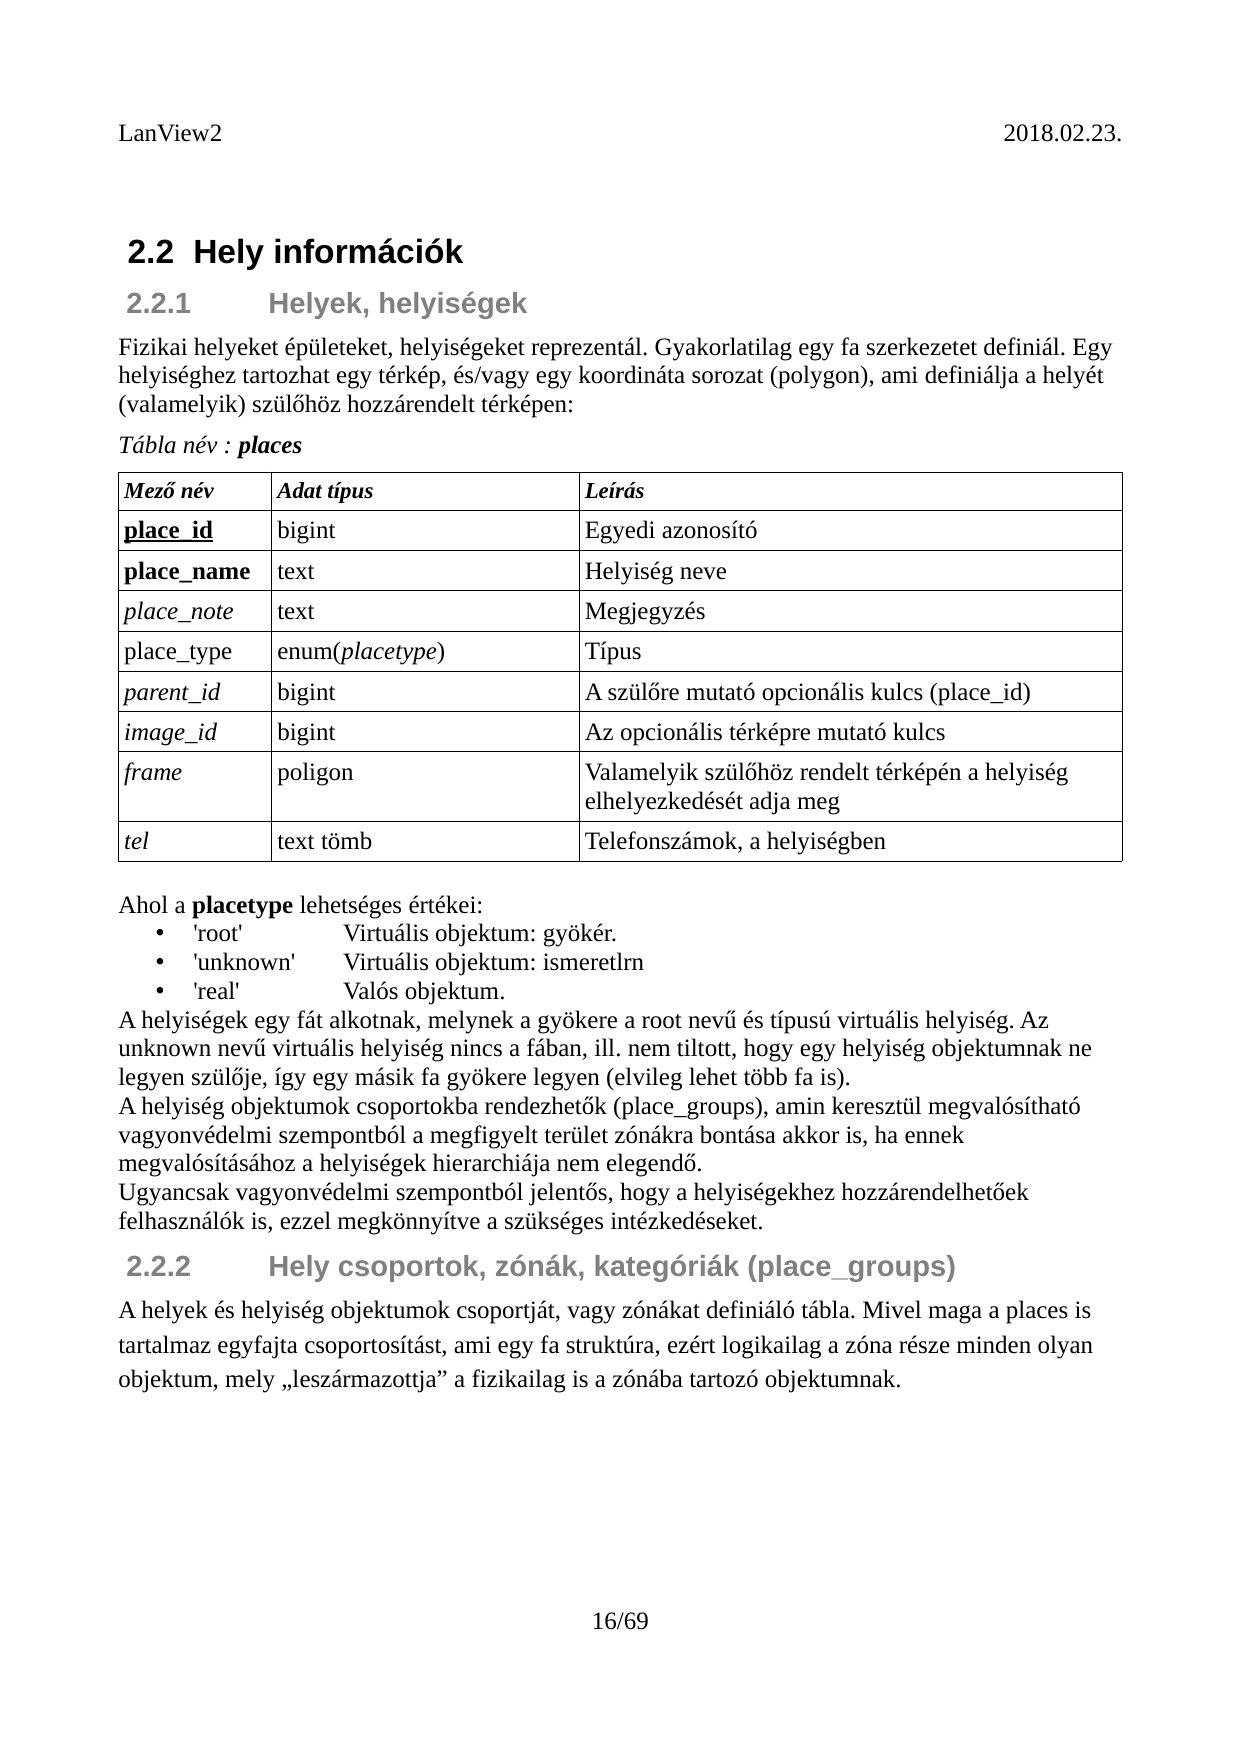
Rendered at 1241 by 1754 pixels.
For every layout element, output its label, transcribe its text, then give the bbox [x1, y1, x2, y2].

table_header Adat típus [272, 473, 579, 509]
table_cell text [272, 551, 579, 590]
table_cell Helyiség neve [580, 551, 1122, 590]
list 'root' Virtuális objektum: gyökér. [156, 918, 1122, 947]
text Ahol a placetype lehetséges értékei: [118, 890, 1122, 918]
table_cell frame [119, 752, 271, 821]
table_cell tel [119, 822, 271, 861]
table_cell image_id [119, 712, 271, 751]
table_cell bigint [272, 511, 579, 550]
text Fizikai helyeket épületeket, helyiségeket reprezentál. Gyakorlatilag egy fa szerkezetet definiál. Egy helyiséghez tartozhat egy térkép, és/vagy egy koordináta sorozat (polygon), ami definiálja a helyét (valamelyik) szülőhöz hozzárendelt térképen: [118, 332, 1122, 418]
table_cell bigint [272, 672, 579, 711]
table_cell Telefonszámok, a helyiségben [580, 822, 1122, 861]
text Tábla név : places [118, 430, 1122, 459]
subtitle Hely információk [118, 232, 1122, 271]
table_cell Az opcionális térképre mutató kulcs [580, 712, 1122, 751]
table_cell place_note [119, 591, 271, 631]
table_cell A szülőre mutató opcionális kulcs (place_id) [580, 672, 1122, 711]
table_cell place_name [119, 551, 271, 590]
list 'unknown' Virtuális objektum: ismeretlrn [156, 947, 1122, 976]
table_cell place_type [119, 632, 271, 671]
table_cell Egyedi azonosító [580, 511, 1122, 550]
text A helyek és helyiség objektumok csoportját, vagy zónákat definiáló tábla. Mivel maga a places is tartalmaz egyfajta csoportosítást, ami egy fa struktúra, ezért logikailag a zóna része minden olyan objektum, mely „leszármazottja” a fizikailag is a zónába tartozó objektumnak. [118, 1295, 1122, 1393]
subtitle Hely csoportok, zónák, kategóriák (place_groups) [118, 1249, 1122, 1283]
table_cell poligon [272, 752, 579, 821]
table_cell text [272, 591, 579, 631]
table_cell place_id [119, 511, 271, 550]
table_header Mező név [119, 473, 271, 509]
subtitle Helyek, helyiségek [118, 286, 1122, 319]
table_cell text tömb [272, 822, 579, 861]
table_cell Megjegyzés [580, 591, 1122, 631]
table_cell parent_id [119, 672, 271, 711]
table_header Leírás [580, 473, 1122, 509]
text A helyiség objektumok csoportokba rendezhetők (place_groups), amin keresztül megvalósítható vagyonvédelmi szempontból a megfigyelt terület zónákra bontása akkor is, ha ennek megvalósításához a helyiségek hierarchiája nem elegendő. [118, 1091, 1122, 1177]
list 'real' Valós objektum. [156, 976, 1122, 1005]
table_cell Valamelyik szülőhöz rendelt térképén a helyiség elhelyezkedését adja meg [580, 752, 1122, 821]
table_cell Típus [580, 632, 1122, 671]
table_cell enum(placetype) [272, 632, 579, 671]
table_cell bigint [272, 712, 579, 751]
text Ugyancsak vagyonvédelmi szempontból jelentős, hogy a helyiségekhez hozzárendelhetőek felhasználók is, ezzel megkönnyítve a szükséges intézkedéseket. [118, 1177, 1122, 1235]
text A helyiségek egy fát alkotnak, melynek a gyökere a root nevű és típusú virtuális helyiség. Az unknown nevű virtuális helyiség nincs a fában, ill. nem tiltott, hogy egy helyiség objektumnak ne legyen szülője, így egy másik fa gyökere legyen (elvileg lehet több fa is). [118, 1005, 1122, 1091]
